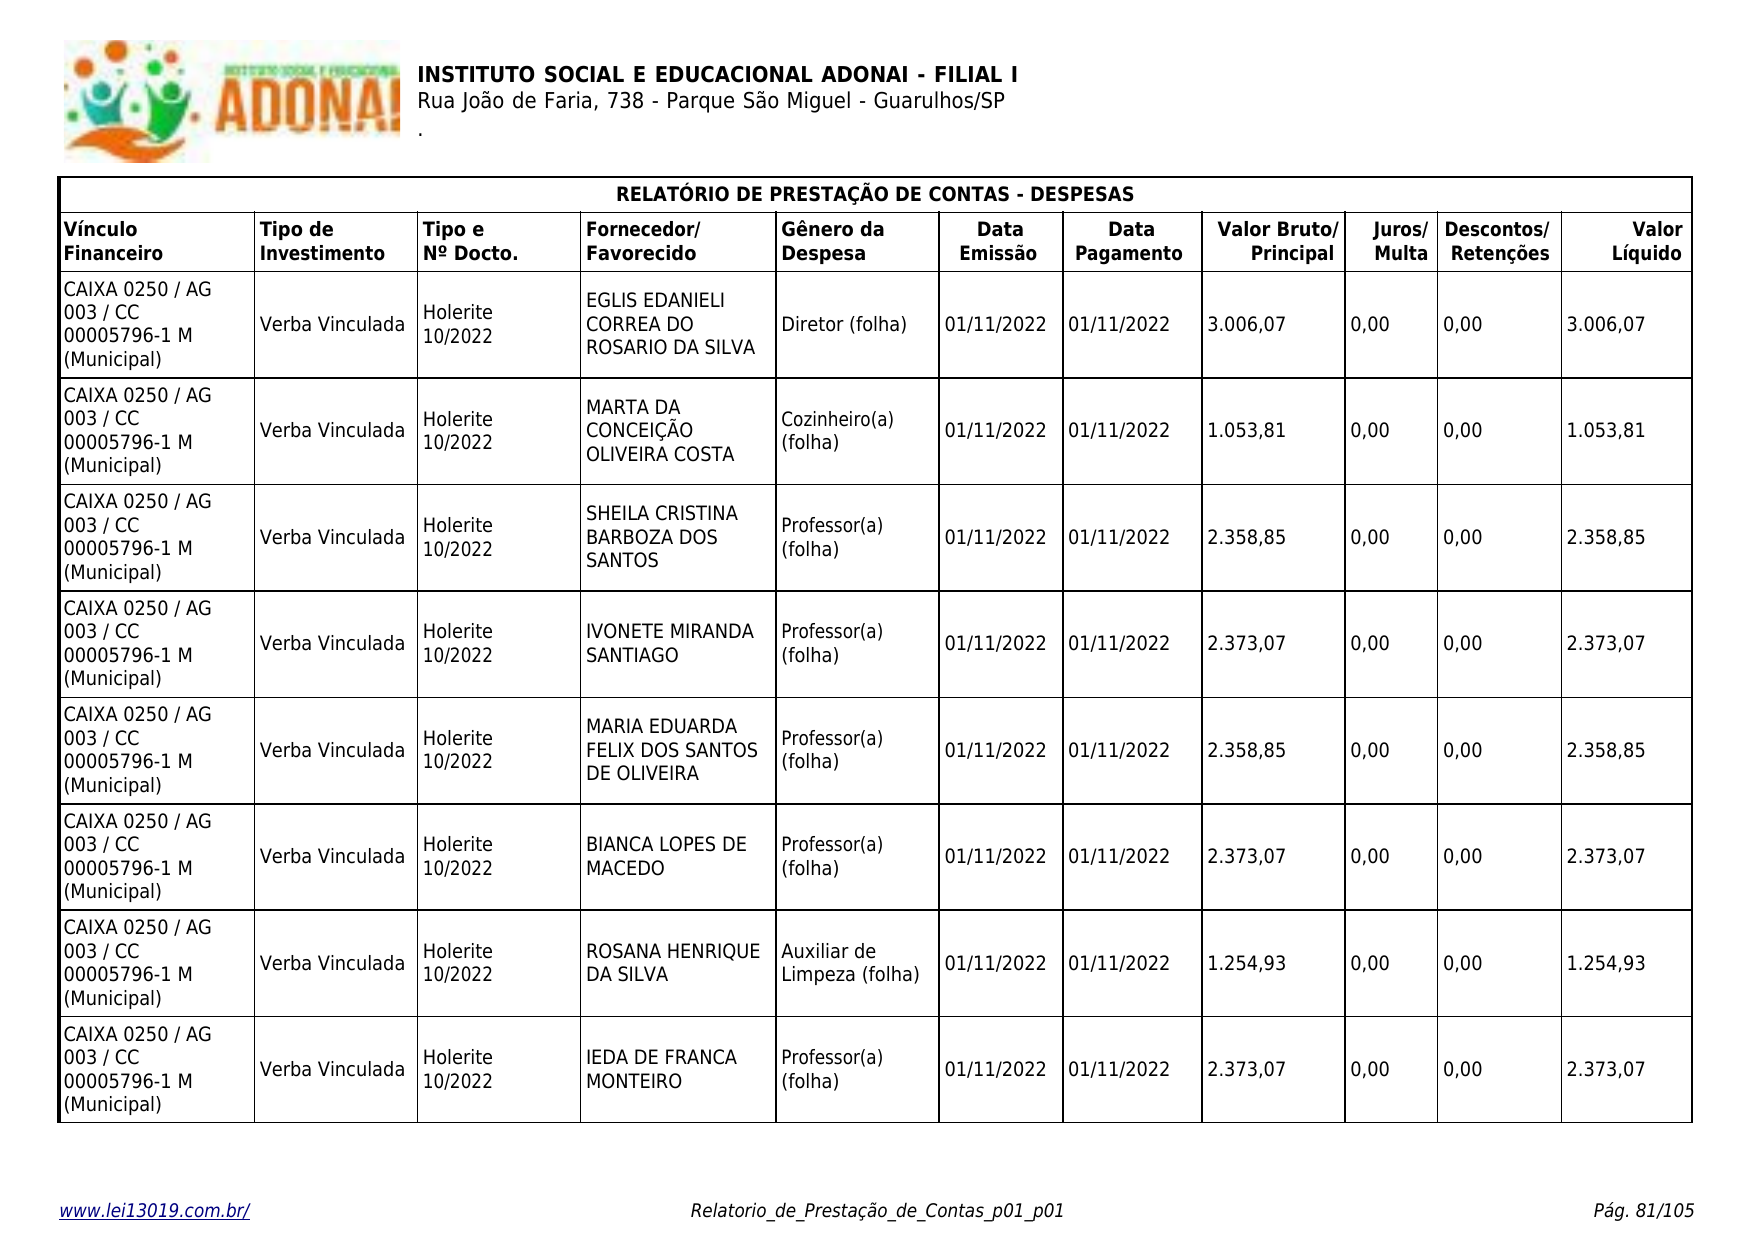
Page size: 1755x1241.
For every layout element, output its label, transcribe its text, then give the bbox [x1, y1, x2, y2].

table_cell 01/11/2022 [1064, 805, 1201, 909]
table_cell Verba Vinculada [255, 592, 417, 696]
table_cell 1.254,93 [1562, 911, 1691, 1016]
table_cell CAIXA 0250 / AG 003 / CC 00005796-1 M (Municipal) [61, 272, 254, 377]
table_cell MARIA EDUARDA FELIX DOS SANTOS DE OLIVEIRA [581, 698, 775, 803]
table_cell Professor(a) (folha) [777, 805, 938, 909]
table_cell 01/11/2022 [940, 1017, 1062, 1122]
table_cell 0,00 [1346, 485, 1437, 590]
table_cell 0,00 [1346, 1017, 1437, 1122]
table_cell Descontos/ Retenções [1438, 213, 1561, 271]
table_cell 0,00 [1438, 1017, 1561, 1122]
table_cell MARTA DA CONCEIÇÃO OLIVEIRA COSTA [581, 379, 775, 483]
table_cell 2.358,85 [1203, 485, 1344, 590]
table_cell 2.373,07 [1562, 1017, 1691, 1122]
table_cell Vínculo Financeiro [61, 213, 254, 271]
table_cell 01/11/2022 [1064, 1017, 1201, 1122]
table_cell 0,00 [1346, 592, 1437, 696]
table_cell SHEILA CRISTINA BARBOZA DOS SANTOS [581, 485, 775, 590]
table_cell BIANCA LOPES DE MACEDO [581, 805, 775, 909]
table_cell 2.358,85 [1203, 698, 1344, 803]
table_cell Holerite 10/2022 [418, 379, 580, 483]
table_cell Verba Vinculada [255, 698, 417, 803]
table_cell CAIXA 0250 / AG 003 / CC 00005796-1 M (Municipal) [61, 485, 254, 590]
table_cell Fornecedor/ Favorecido [581, 213, 775, 271]
table_cell 01/11/2022 [1064, 272, 1201, 377]
table_cell Data Pagamento [1064, 213, 1201, 271]
table_cell 01/11/2022 [940, 272, 1062, 377]
table_cell 0,00 [1438, 592, 1561, 696]
table_cell 0,00 [1346, 272, 1437, 377]
table_cell CAIXA 0250 / AG 003 / CC 00005796-1 M (Municipal) [61, 911, 254, 1016]
table_cell 01/11/2022 [1064, 698, 1201, 803]
table_cell CAIXA 0250 / AG 003 / CC 00005796-1 M (Municipal) [61, 805, 254, 909]
table_cell Professor(a) (folha) [777, 698, 938, 803]
table_cell 0,00 [1438, 485, 1561, 590]
table_cell Holerite 10/2022 [418, 805, 580, 909]
table_cell 01/11/2022 [940, 379, 1062, 483]
table_cell 0,00 [1346, 805, 1437, 909]
table_cell Verba Vinculada [255, 1017, 417, 1122]
table_cell EGLIS EDANIELI CORREA DO ROSARIO DA SILVA [581, 272, 775, 377]
table_header RELATÓRIO DE PRESTAÇÃO DE CONTAS - DESPESAS [61, 178, 1691, 211]
table_cell 2.373,07 [1203, 1017, 1344, 1122]
table_cell CAIXA 0250 / AG 003 / CC 00005796-1 M (Municipal) [61, 379, 254, 483]
table_cell 01/11/2022 [1064, 379, 1201, 483]
table_cell CAIXA 0250 / AG 003 / CC 00005796-1 M (Municipal) [61, 698, 254, 803]
table_cell 2.358,85 [1562, 485, 1691, 590]
table_cell IVONETE MIRANDA SANTIAGO [581, 592, 775, 696]
table_cell Verba Vinculada [255, 272, 417, 377]
table_cell Professor(a) (folha) [777, 592, 938, 696]
table_cell 0,00 [1438, 272, 1561, 377]
table_cell Holerite 10/2022 [418, 911, 580, 1016]
table_cell 0,00 [1438, 805, 1561, 909]
table_cell 0,00 [1346, 379, 1437, 483]
table_cell Valor Líquido [1562, 213, 1691, 271]
table_cell 1.254,93 [1203, 911, 1344, 1016]
table_cell Auxiliar de Limpeza (folha) [777, 911, 938, 1016]
table_cell 01/11/2022 [1064, 911, 1201, 1016]
table_cell 2.373,07 [1562, 805, 1691, 909]
table_cell Data Emissão [940, 213, 1062, 271]
table_cell Juros/ Multa [1346, 213, 1437, 271]
table_cell ROSANA HENRIQUE DA SILVA [581, 911, 775, 1016]
table_cell 0,00 [1438, 698, 1561, 803]
table_cell Tipo e Nº Docto. [418, 213, 580, 271]
table_cell 3.006,07 [1203, 272, 1344, 377]
table_cell Verba Vinculada [255, 379, 417, 483]
table_cell Professor(a) (folha) [777, 485, 938, 590]
table_cell CAIXA 0250 / AG 003 / CC 00005796-1 M (Municipal) [61, 592, 254, 696]
table_cell Holerite 10/2022 [418, 698, 580, 803]
table_cell 2.358,85 [1562, 698, 1691, 803]
table_cell 0,00 [1346, 911, 1437, 1016]
table_cell 1.053,81 [1203, 379, 1344, 483]
table_cell 01/11/2022 [940, 592, 1062, 696]
table_cell 0,00 [1438, 911, 1561, 1016]
table_cell 2.373,07 [1203, 805, 1344, 909]
table_cell Verba Vinculada [255, 485, 417, 590]
table_cell Holerite 10/2022 [418, 485, 580, 590]
table_cell 3.006,07 [1562, 272, 1691, 377]
table_cell 01/11/2022 [1064, 485, 1201, 590]
table_cell Holerite 10/2022 [418, 1017, 580, 1122]
table_cell Professor(a) (folha) [777, 1017, 938, 1122]
table_cell Verba Vinculada [255, 911, 417, 1016]
table_cell Holerite 10/2022 [418, 272, 580, 377]
table_cell Tipo de Investimento [255, 213, 417, 271]
table_cell 2.373,07 [1562, 592, 1691, 696]
table_cell Valor Bruto/ Principal [1203, 213, 1344, 271]
table_cell Gênero da Despesa [777, 213, 938, 271]
table_cell 01/11/2022 [940, 485, 1062, 590]
table_cell 1.053,81 [1562, 379, 1691, 483]
table_cell Verba Vinculada [255, 805, 417, 909]
table_cell 2.373,07 [1203, 592, 1344, 696]
table_cell Cozinheiro(a) (folha) [777, 379, 938, 483]
table_cell 0,00 [1346, 698, 1437, 803]
table_cell 01/11/2022 [940, 911, 1062, 1016]
table_cell 01/11/2022 [1064, 592, 1201, 696]
table_cell IEDA DE FRANCA MONTEIRO [581, 1017, 775, 1122]
table_cell 0,00 [1438, 379, 1561, 483]
table_cell 01/11/2022 [940, 805, 1062, 909]
table_cell 01/11/2022 [940, 698, 1062, 803]
table_cell Holerite 10/2022 [418, 592, 580, 696]
table_cell CAIXA 0250 / AG 003 / CC 00005796-1 M (Municipal) [61, 1017, 254, 1122]
table_cell Diretor (folha) [777, 272, 938, 377]
